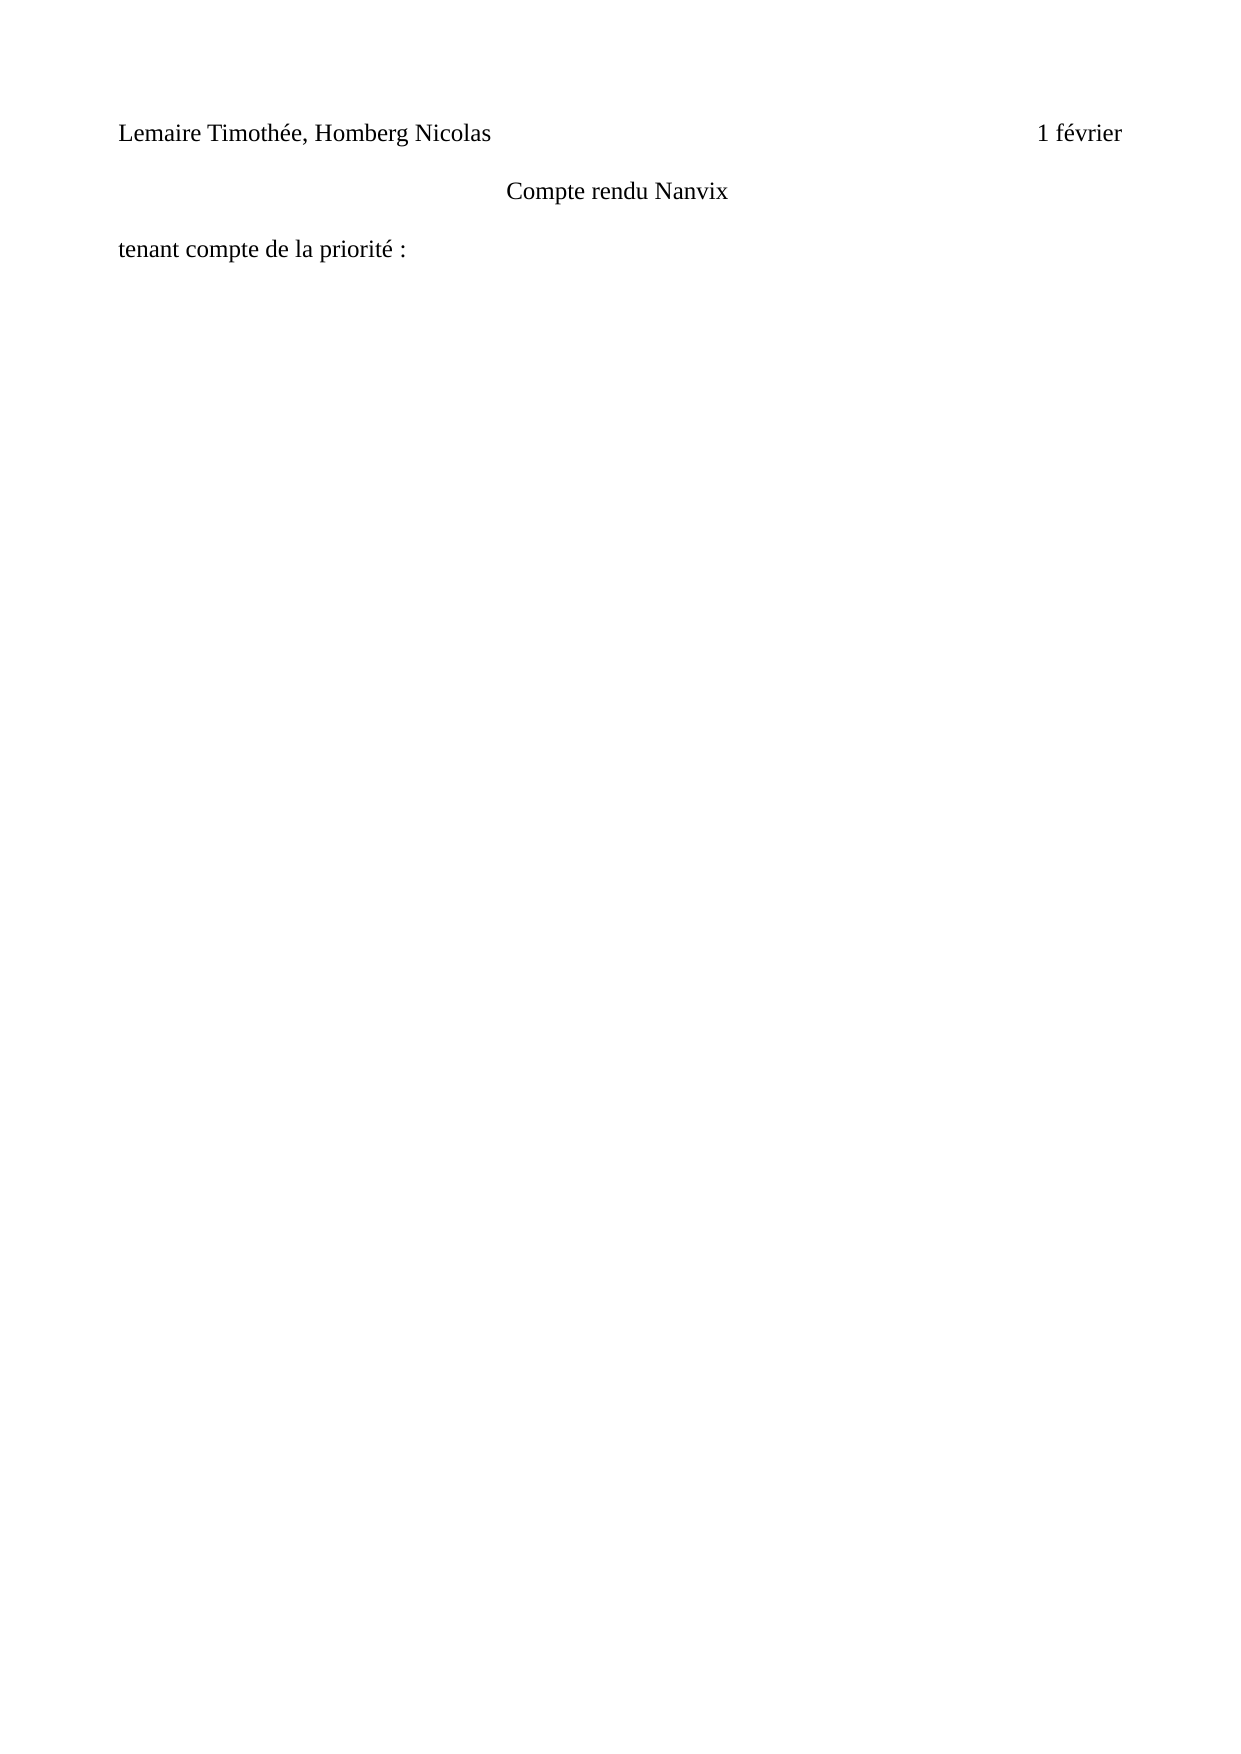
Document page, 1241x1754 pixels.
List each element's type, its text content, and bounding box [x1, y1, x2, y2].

text tenant compte de la priorité : [118, 234, 1122, 263]
text Compte rendu Nanvix [118, 176, 1122, 205]
